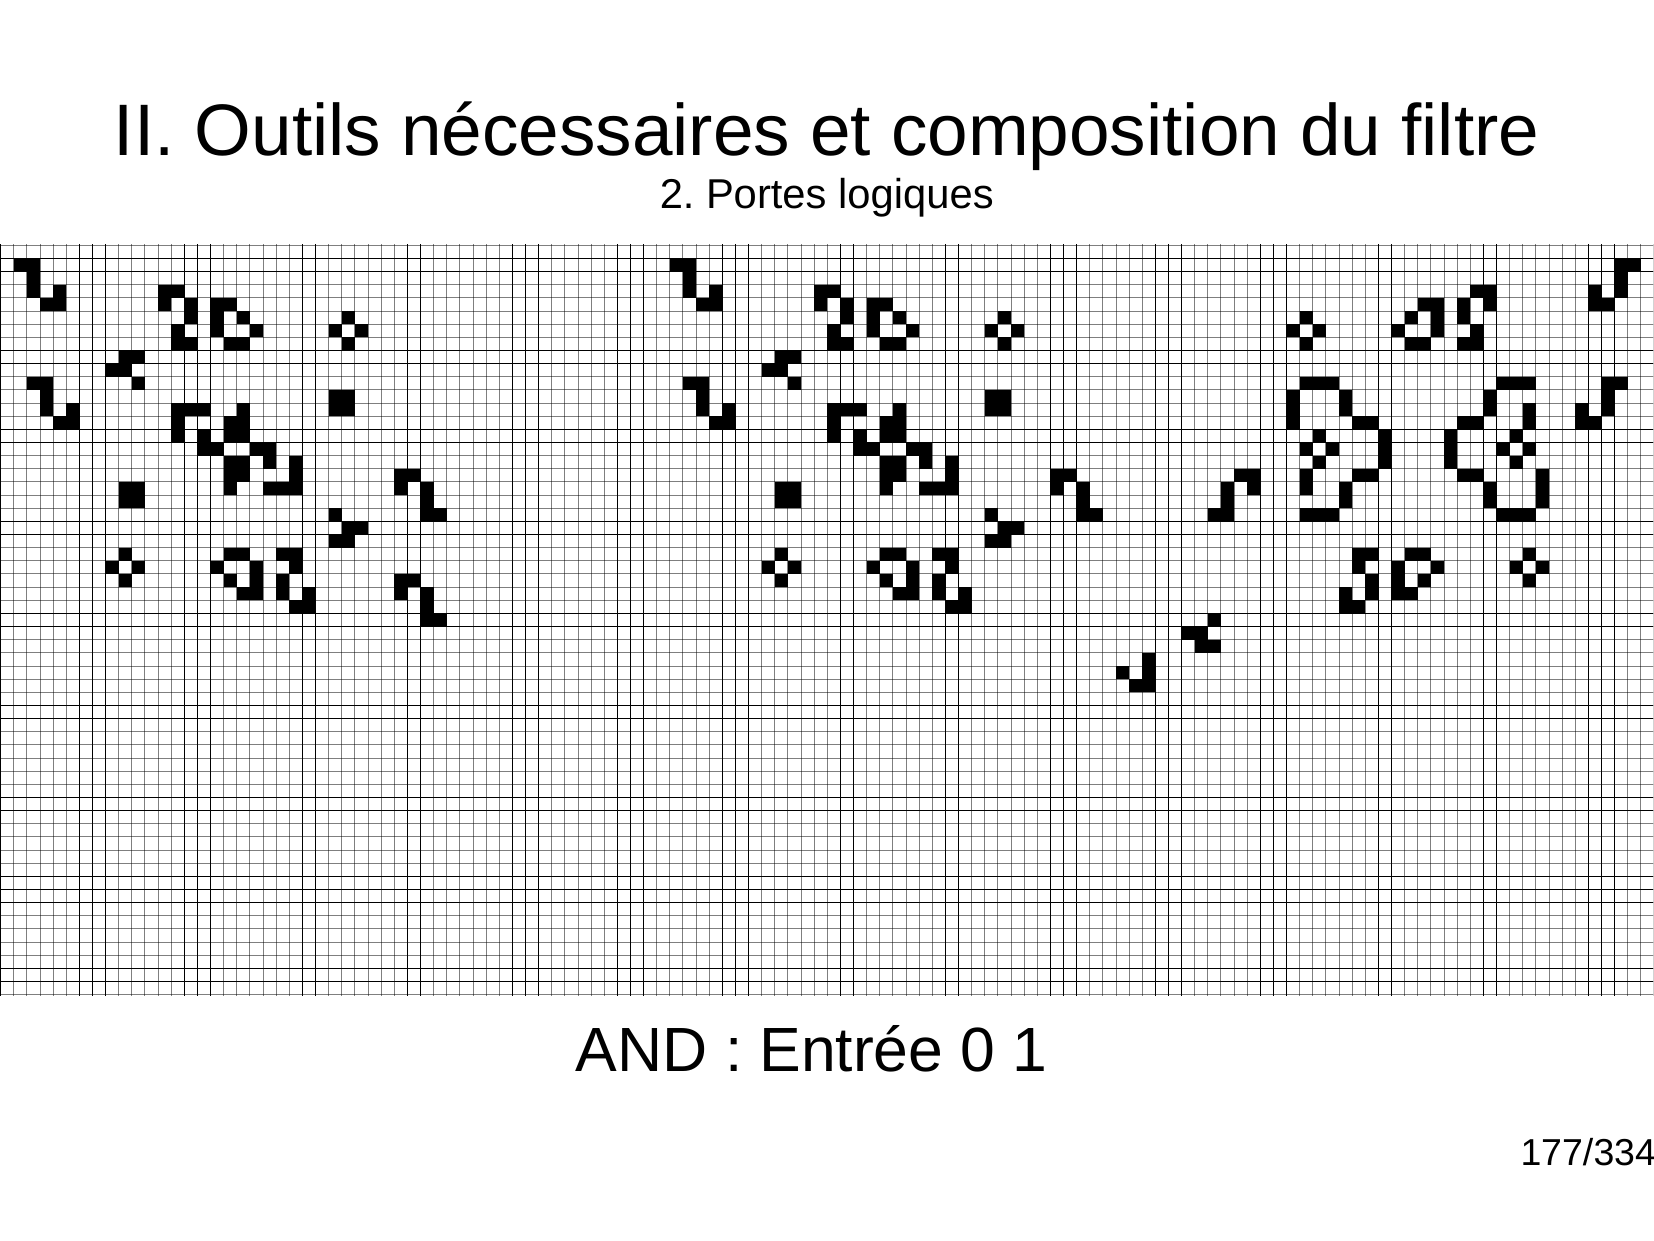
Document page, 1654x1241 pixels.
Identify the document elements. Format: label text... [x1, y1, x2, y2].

text_box <number>/334 [1505, 1124, 1654, 1182]
picture [0, 244, 1654, 996]
text_box AND : Entrée 0 1 [561, 1008, 1063, 1093]
title II. Outils nécessaires et composition du filtre 2. Portes logiques [82, 49, 1572, 257]
